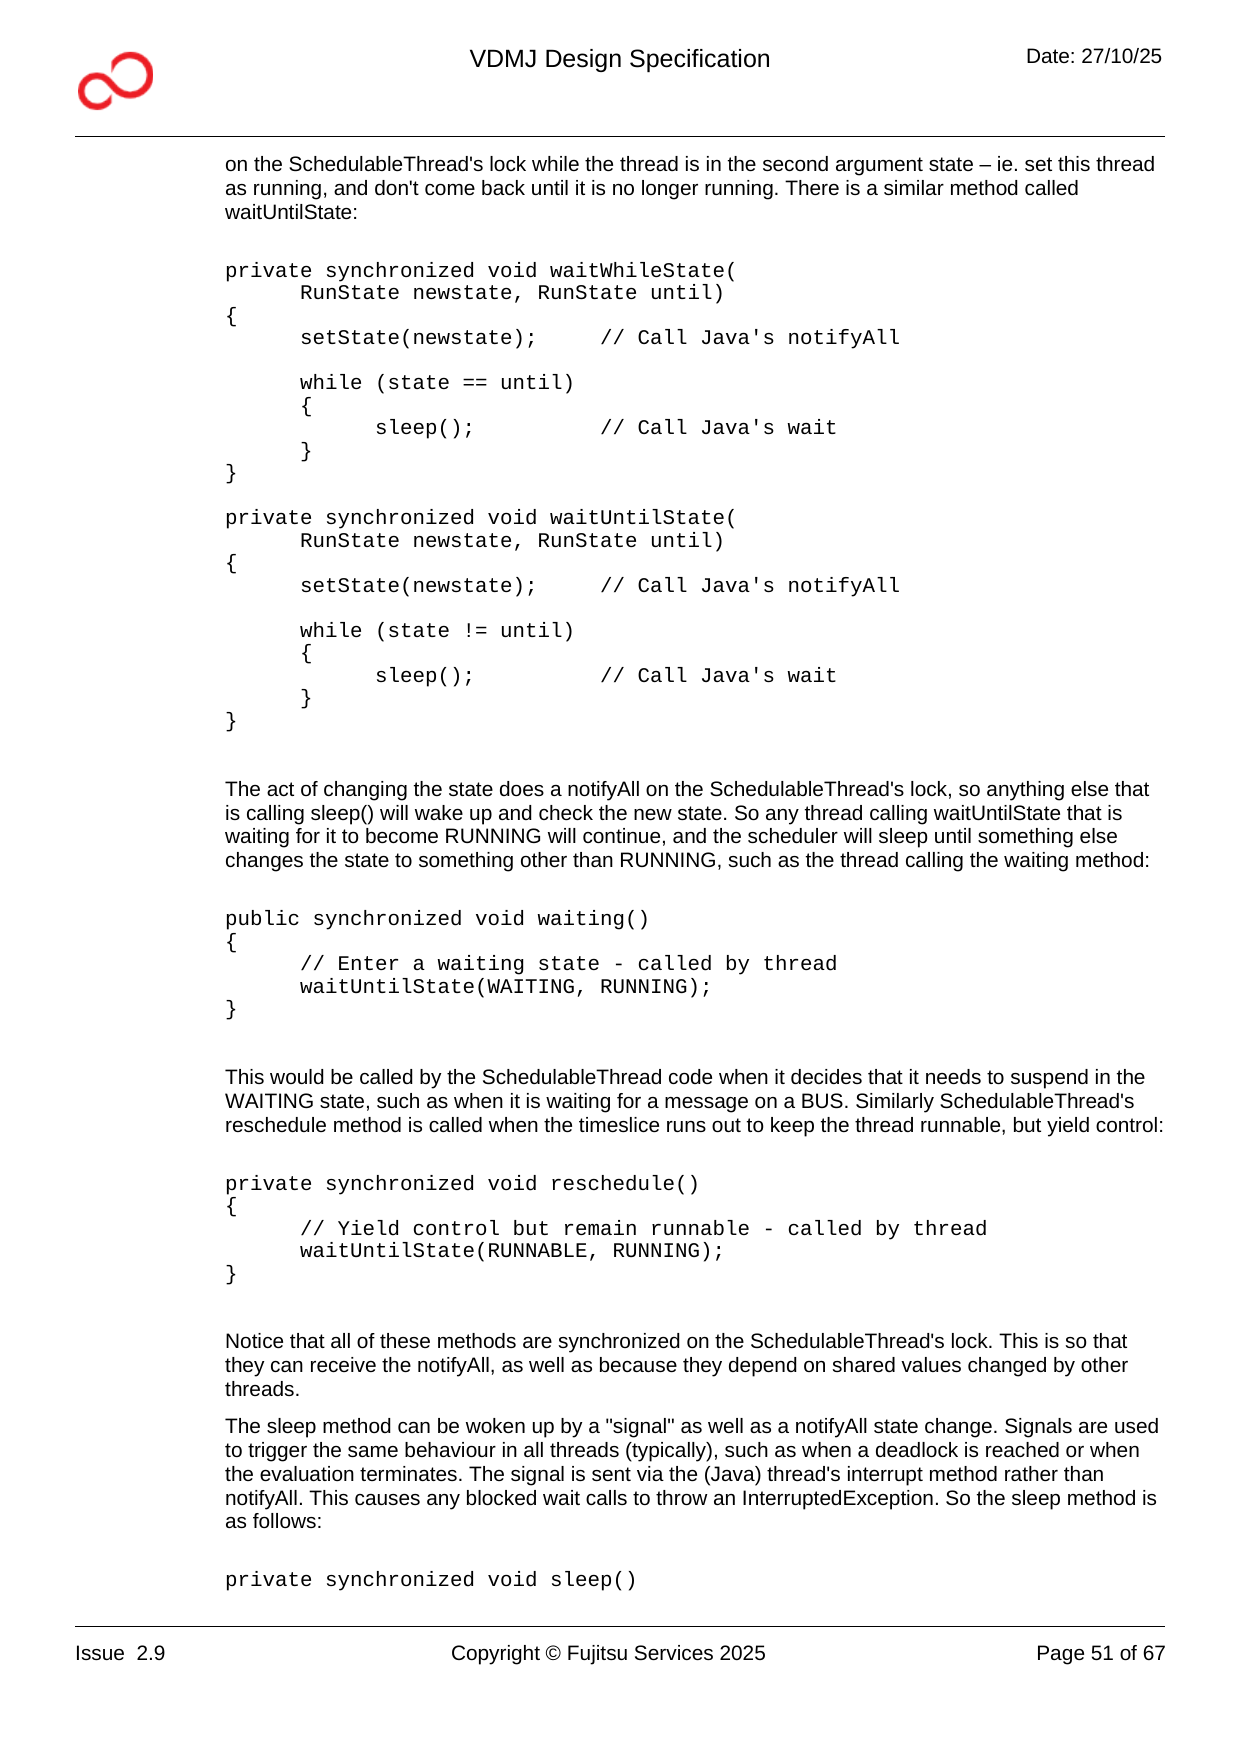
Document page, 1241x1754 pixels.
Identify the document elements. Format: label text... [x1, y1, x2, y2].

text The sleep method can be woken up by a "signal" as well as a notifyAll state change. Signals are used to trigger the same behaviour in all threads (typically), such as when a deadlock is reached or when the evaluation terminates. The signal is sent via the (Java) thread's interrupt method rather than notifyAll. This causes any blocked wait calls to throw an InterruptedException. So the sleep method is as follows: [225, 1414, 1165, 1534]
text Notice that all of these methods are synchronized on the SchedulableThread's lock. This is so that they can receive the notifyAll, as well as because they depend on shared values changed by other threads. [225, 1329, 1165, 1401]
text } [225, 998, 1165, 1020]
text private synchronized void sleep() [225, 1569, 1165, 1591]
text sleep(); // Call Java's wait [225, 664, 1165, 687]
text while (state == until) [225, 372, 1165, 394]
text { [225, 552, 1165, 574]
text on the SchedulableThread's lock while the thread is in the second argument state – ie. set this thread as running, and don't come back until it is no longer running. There is a similar method called waitUntilState: [225, 152, 1165, 224]
text { [225, 930, 1165, 953]
text { [225, 304, 1165, 327]
text private synchronized void waitUntilState( [225, 507, 1165, 529]
text setState(newstate); // Call Java's notifyAll [225, 327, 1165, 349]
text public synchronized void waiting() [225, 908, 1165, 930]
text while (state != until) [225, 619, 1165, 642]
text } [225, 709, 1165, 732]
text } [225, 1262, 1165, 1284]
picture [78, 44, 153, 120]
text // Yield control but remain runnable - called by thread [225, 1217, 1165, 1239]
text private synchronized void reschedule() [225, 1172, 1165, 1194]
text This would be called by the SchedulableThread code when it decides that it needs to suspend in the WAITING state, such as when it is waiting for a message on a BUS. Similarly SchedulableThread's reschedule method is called when the timeslice runs out to keep the thread runnable, but yield control: [225, 1065, 1165, 1137]
text { [225, 1194, 1165, 1217]
text } [225, 462, 1165, 484]
text } [225, 439, 1165, 462]
text waitUntilState(RUNNABLE, RUNNING); [225, 1239, 1165, 1262]
text { [225, 642, 1165, 664]
text RunState newstate, RunState until) [225, 529, 1165, 552]
text The act of changing the state does a notifyAll on the SchedulableThread's lock, so anything else that is calling sleep() will wake up and check the new state. So any thread calling waitUntilState that is waiting for it to become RUNNING will continue, and the scheduler will sleep until something else changes the state to something other than RUNNING, such as the thread calling the waiting method: [225, 777, 1165, 873]
text // Enter a waiting state - called by thread [225, 953, 1165, 975]
text sleep(); // Call Java's wait [225, 417, 1165, 439]
text waitUntilState(WAITING, RUNNING); [225, 975, 1165, 998]
text setState(newstate); // Call Java's notifyAll [225, 574, 1165, 597]
text { [225, 394, 1165, 417]
text RunState newstate, RunState until) [225, 282, 1165, 304]
text private synchronized void waitWhileState( [225, 259, 1165, 282]
text } [225, 687, 1165, 709]
